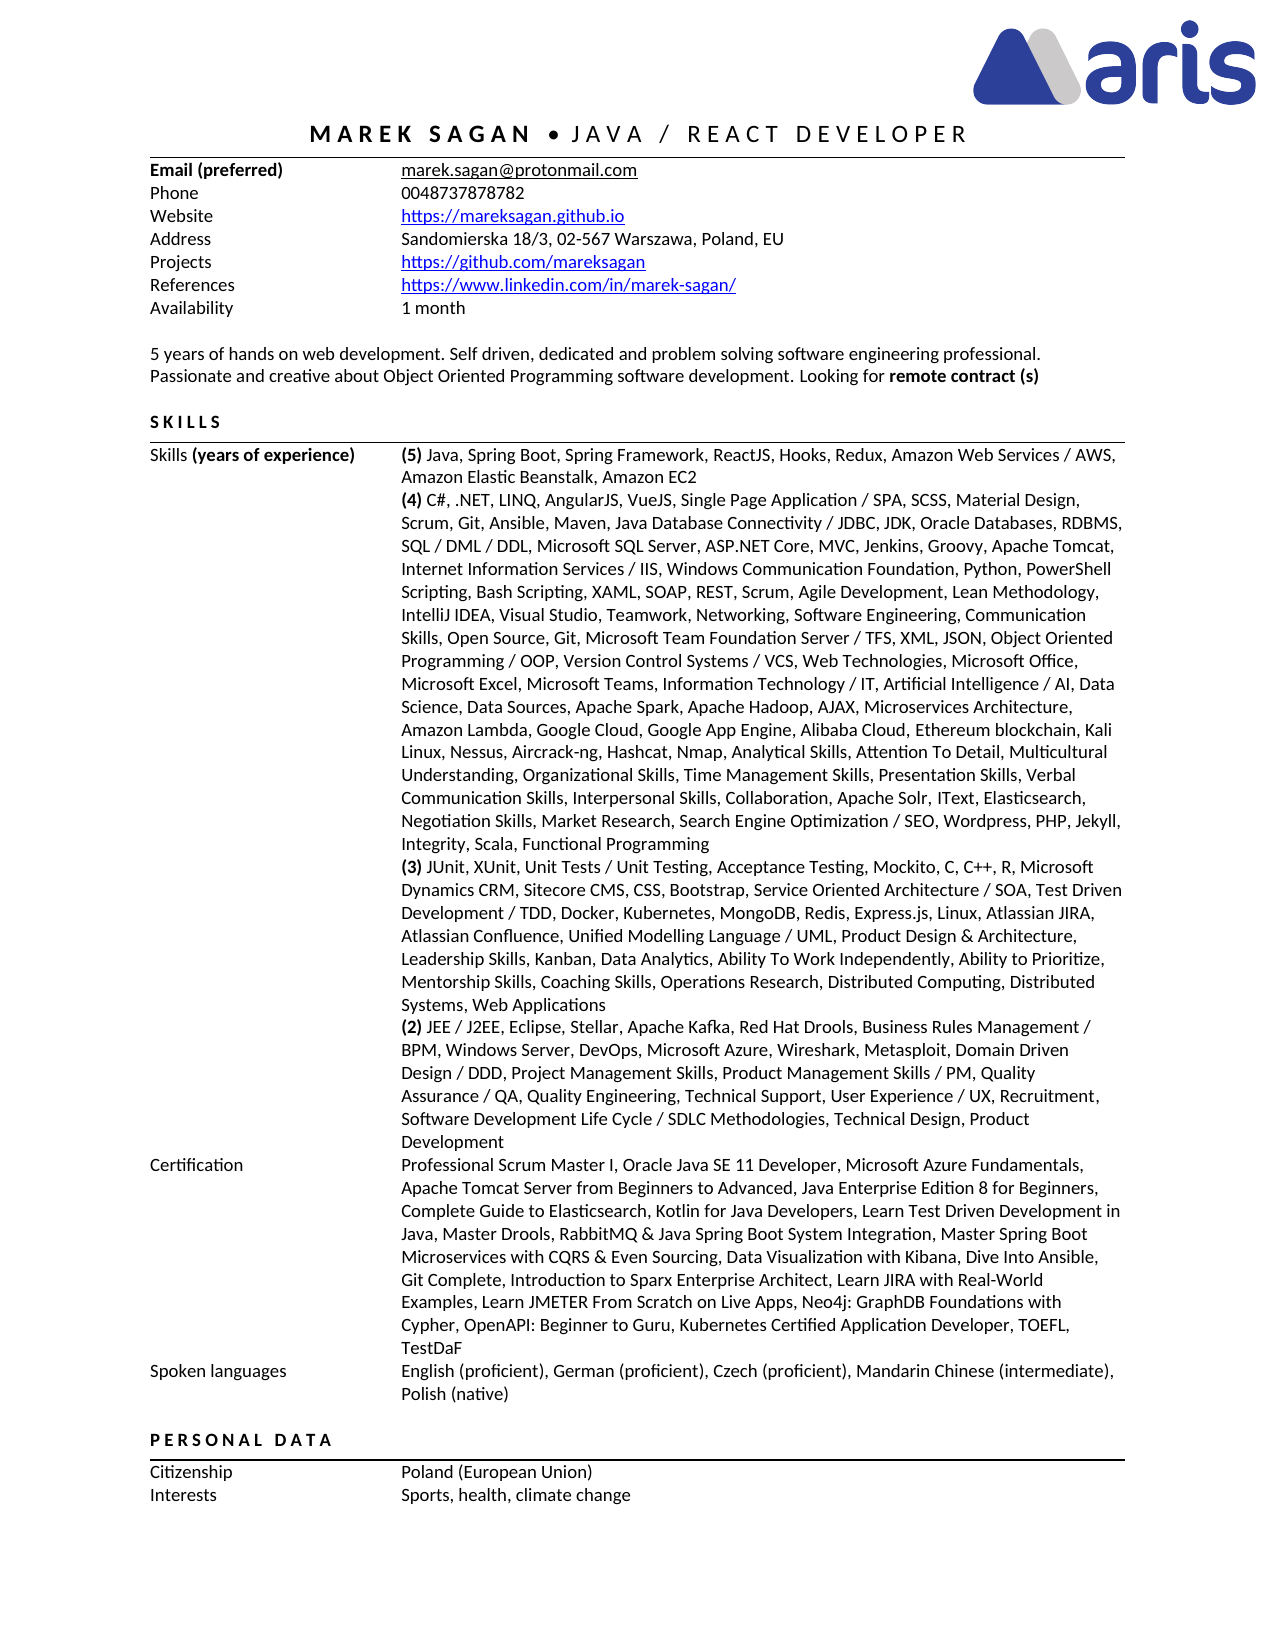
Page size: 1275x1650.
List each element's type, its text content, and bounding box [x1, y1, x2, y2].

text Certification Professional Scrum Master I, Oracle Java SE 11 Developer, Microsoft Azure Fundamentals, Apache Tomcat Server from Beginners to Advanced, Java Enterprise Edition 8 for Beginners, Complete Guide to Elasticsearch, Kotlin for Java Developers, Learn Test Driven Development in Java, Master Drools, RabbitMQ & Java Spring Boot System Integration, Master Spring Boot Microservices with CQRS & Even Sourcing, Data Visualization with Kibana, Dive Into Ansible, Git Complete, Introduction to Sparx Enterprise Architect, Learn JIRA with Real-World Examples, Learn JMETER From Scratch on Live Apps, Neo4j: GraphDB Foundations with Cypher, OpenAPI: Beginner to Guru, Kubernetes Certified Application Developer, TOEFL, TestDaF [150, 1153, 1125, 1359]
picture [973, 20, 1256, 105]
text Spoken languages English (proficient), German (proficient), Czech (proficient), Mandarin Chinese (intermediate), Polish (native) [150, 1359, 1125, 1405]
text Availability 1 month [150, 296, 1125, 319]
text Website https://mareksagan.github.io [150, 204, 1125, 227]
text References https://www.linkedin.com/in/marek-sagan/ [150, 273, 1125, 296]
text Citizenship Poland (European Union) [150, 1461, 1125, 1483]
text Address Sandomierska 18/3, 02-567 Warszawa, Poland, EU [150, 227, 1125, 250]
text Skills (years of experience) (5) Java, Spring Boot, Spring Framework, ReactJS, Hooks, Redux, Amazon Web Services / AWS, Amazon Elastic Beanstalk, Amazon EC2 (4) C#, .NET, LINQ, AngularJS, VueJS, Single Page Application / SPA, SCSS, Material Design, Scrum, Git, Ansible, Maven, Java Database Connectivity / JDBC, JDK, Oracle Databases, RDBMS, SQL / DML / DDL, Microsoft SQL Server, ASP.NET Core, MVC, Jenkins, Groovy, Apache Tomcat, Internet Information Services / IIS, Windows Communication Foundation, Python, PowerShell Scripting, Bash Scripting, XAML, SOAP, REST, Scrum, Agile Development, Lean Methodology, IntelliJ IDEA, Visual Studio, Teamwork, Networking, Software Engineering, Communication Skills, Open Source, Git, Microsoft Team Foundation Server / TFS, XML, JSON, Object Oriented Programming / OOP, Version Control Systems / VCS, Web Technologies, Microsoft Office, Microsoft Excel, Microsoft Teams, Information Technology / IT, Artificial Intelligence / AI, Data Science, Data Sources, Apache Spark, Apache Hadoop, AJAX, Microservices Architecture, Amazon Lambda, Google Cloud, Google App Engine, Alibaba Cloud, Ethereum blockchain, Kali Linux, Nessus, Aircrack-ng, Hashcat, Nmap, Analytical Skills, Attention To Detail, Multicultural Understanding, Organizational Skills, Time Management Skills, Presentation Skills, Verbal Communication Skills, Interpersonal Skills, Collaboration, Apache Solr, IText, Elasticsearch, Negotiation Skills, Market Research, Search Engine Optimization / SEO, Wordpress, PHP, Jekyll, Integrity, Scala, Functional Programming (3) JUnit, XUnit, Unit Tests / Unit Testing, Acceptance Testing, Mockito, C, C++, R, Microsoft Dynamics CRM, Sitecore CMS, CSS, Bootstrap, Service Oriented Architecture / SOA, Test Driven Development / TDD, Docker, Kubernetes, MongoDB, Redis, Express.js, Linux, Atlassian JIRA, Atlassian Confluence, Unified Modelling Language / UML, Product Design & Architecture, Leadership Skills, Kanban, Data Analytics, Ability To Work Independently, Ability to Prioritize, Mentorship Skills, Coaching Skills, Operations Research, Distributed Computing, Distributed Systems, Web Applications (2) JEE / J2EE, Eclipse, Stellar, Apache Kafka, Red Hat Drools, Business Rules Management / BPM, Windows Server, DevOps, Microsoft Azure, Wireshark, Metasploit, Domain Driven Design / DDD, Project Management Skills, Product Management Skills / PM, Quality Assurance / QA, Quality Engineering, Technical Support, User Experience / UX, Recruitment, Software Development Life Cycle / SDLC Methodologies, Technical Design, Product Development [150, 443, 1125, 1153]
subtitle PERSONAL DATA [150, 1428, 1125, 1459]
text Email (preferred) marek.sagan@protonmail.com [150, 158, 1125, 181]
text Projects https://github.com/mareksagan [150, 250, 1125, 273]
text 5 years of hands on web development. Self driven, dedicated and problem solving software engineering professional. Passionate and creative about Object Oriented Programming software development. Looking for remote contract (s) [150, 342, 1125, 388]
text Phone 0048737878782 [150, 181, 1125, 204]
title MAREK SAGAN • JAVA / REACT DEVELOPER [150, 118, 1125, 157]
subtitle SKILLS [150, 411, 1125, 442]
text Interests Sports, health, climate change [150, 1483, 1125, 1506]
